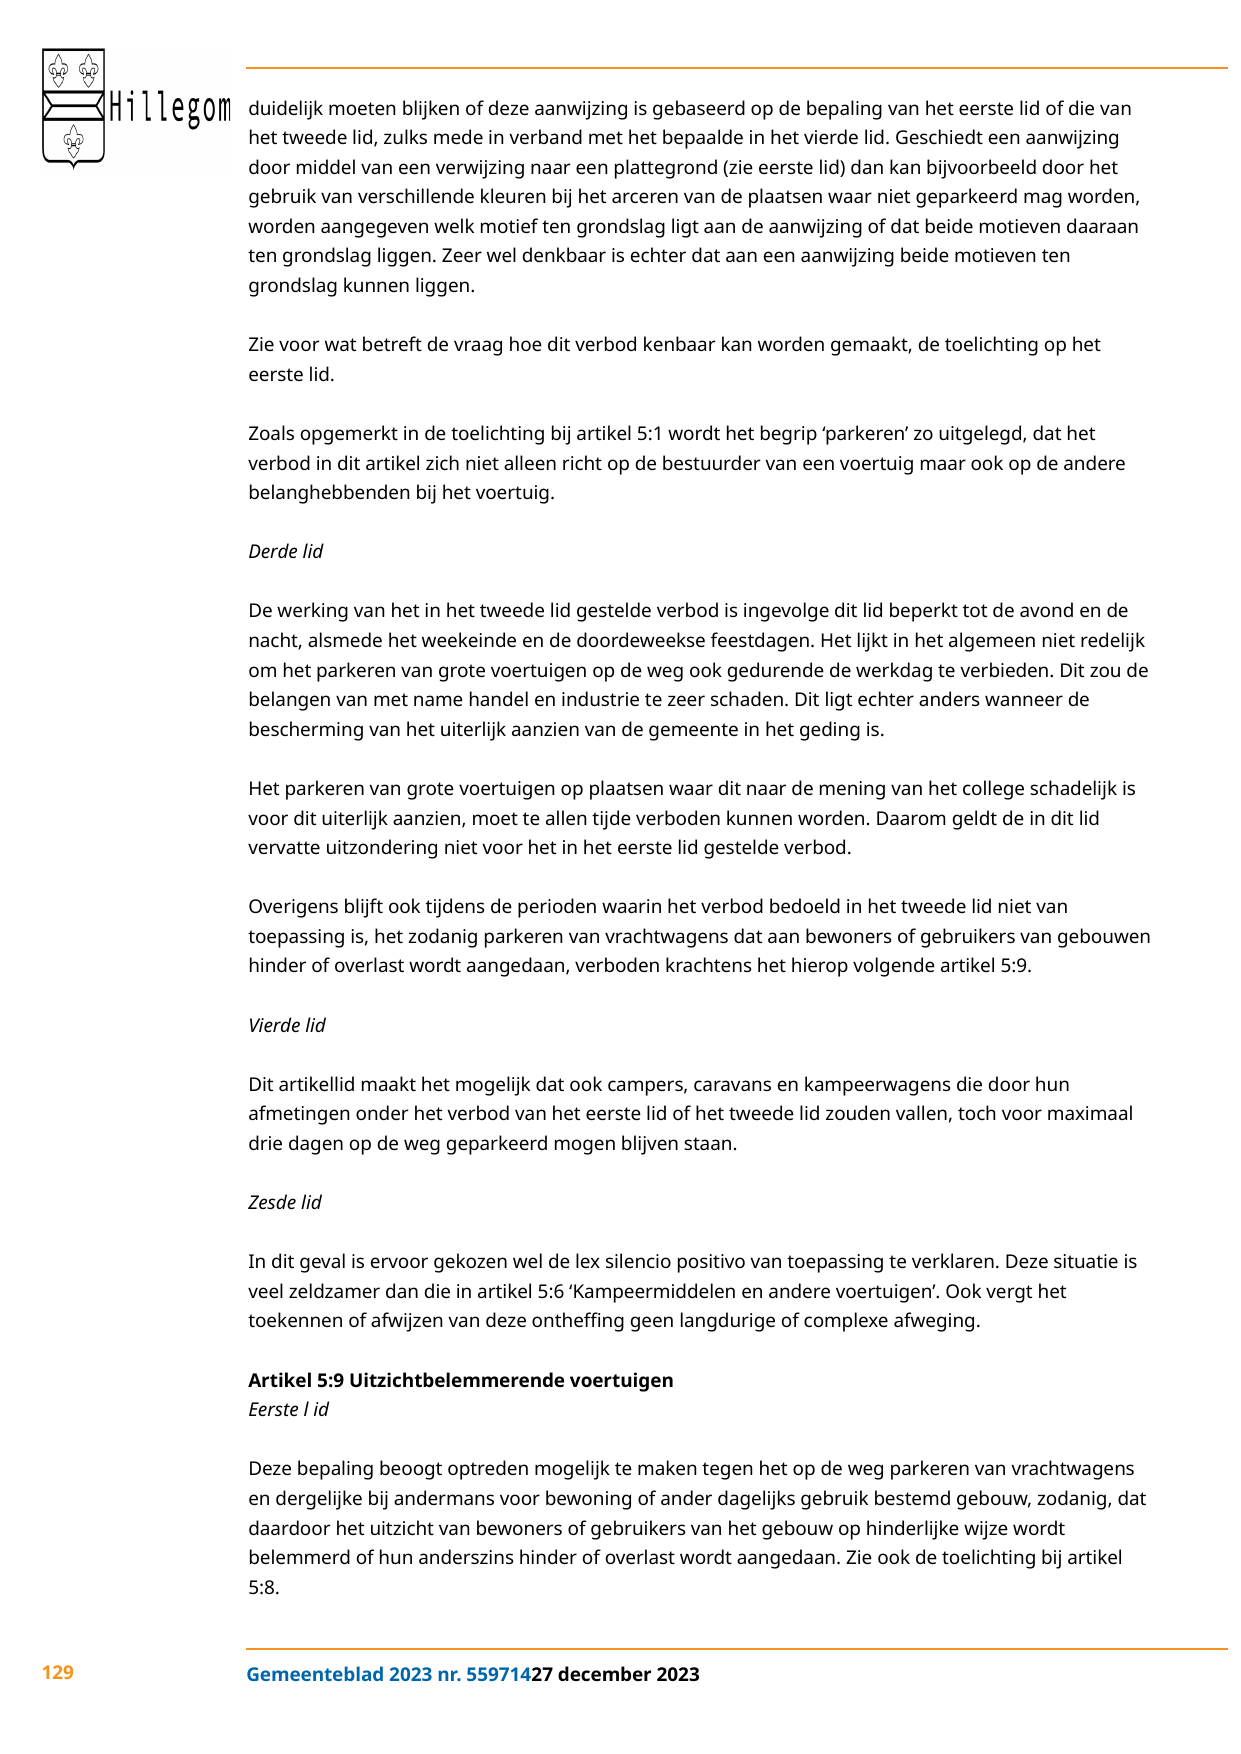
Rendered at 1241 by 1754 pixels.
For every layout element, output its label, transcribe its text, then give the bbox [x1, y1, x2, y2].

text Dit artikellid maakt het mogelijk dat ook campers, caravans en kampeerwagens die door hun afmetingen onder het verbod van het eerste lid of het tweede lid zouden vallen, toch voor maximaal drie dagen op de weg geparkeerd mogen blijven staan. [248, 1071, 1152, 1156]
text Eerste l id [248, 1396, 1152, 1422]
picture [41, 47, 231, 172]
text Zoals opgemerkt in de toelichting bij artikel 5:1 wordt het begrip ‘parkeren’ zo uitgelegd, dat het verbod in dit artikel zich niet alleen richt op de bestuurder van een voertuig maar ook op de andere belanghebbenden bij het voertuig. [248, 420, 1152, 505]
text Zesde lid [248, 1189, 1152, 1215]
text Deze bepaling beoogt optreden mogelijk te maken tegen het op de weg parkeren van vrachtwagens en dergelijke bij andermans voor bewoning of ander dagelijks gebruik bestemd gebouw, zodanig, dat daardoor het uitzicht van bewoners of gebruikers van het gebouw op hinderlijke wijze wordt belemmerd of hun anderszins hinder of overlast wordt aangedaan. Zie ook de toelichting bij artikel 5:8. [248, 1456, 1152, 1600]
text Het parkeren van grote voertuigen op plaatsen waar dit naar de mening van het college schadelijk is voor dit uiterlijk aanzien, moet te allen tijde verboden kunnen worden. Daarom geldt de in dit lid vervatte uitzondering niet voor het in het eerste lid gestelde verbod. [248, 775, 1152, 860]
text Overigens blijft ook tijdens de perioden waarin het verbod bedoeld in het tweede lid niet van toepassing is, het zodanig parkeren van vrachtwagens dat aan bewoners of gebruikers van gebouwen hinder of overlast wordt aangedaan, verboden krachtens het hierop volgende artikel 5:9. [248, 893, 1152, 978]
text Vierde lid [248, 1012, 1152, 1038]
text In dit geval is ervoor gekozen wel de lex silencio positivo van toepassing te verklaren. Deze situatie is veel zeldzamer dan die in artikel 5:6 ‘Kampeermiddelen en andere voertuigen’. Ook vergt het toekennen of afwijzen van deze ontheffing geen langdurige of complexe afweging. [248, 1248, 1152, 1333]
text Artikel 5:9 Uitzichtbelemmerende voertuigen [248, 1367, 1152, 1393]
text duidelijk moeten blijken of deze aanwijzing is gebaseerd op de bepaling van het eerste lid of die van het tweede lid, zulks mede in verband met het bepaalde in het vierde lid. Geschiedt een aanwijzing door middel van een verwijzing naar een plattegrond (zie eerste lid) dan kan bijvoorbeeld door het gebruik van verschillende kleuren bij het arceren van de plaatsen waar niet geparkeerd mag worden, worden aangegeven welk motief ten grondslag ligt aan de aanwijzing of dat beide motieven daaraan ten grondslag liggen. Zeer wel denkbaar is echter dat aan een aanwijzing beide motieven ten grondslag kunnen liggen. [248, 95, 1152, 298]
text De werking van het in het tweede lid gestelde verbod is ingevolge dit lid beperkt tot de avond en de nacht, alsmede het weekeinde en de doordeweekse feestdagen. Het lijkt in het algemeen niet redelijk om het parkeren van grote voertuigen op de weg ook gedurende de werkdag te verbieden. Dit zou de belangen van met name handel en industrie te zeer schaden. Dit ligt echter anders wanneer de bescherming van het uiterlijk aanzien van de gemeente in het geding is. [248, 598, 1152, 742]
text Zie voor wat betreft de vraag hoe dit verbod kenbaar kan worden gemaakt, de toelichting op het eerste lid. [248, 331, 1152, 387]
text Derde lid [248, 538, 1152, 564]
